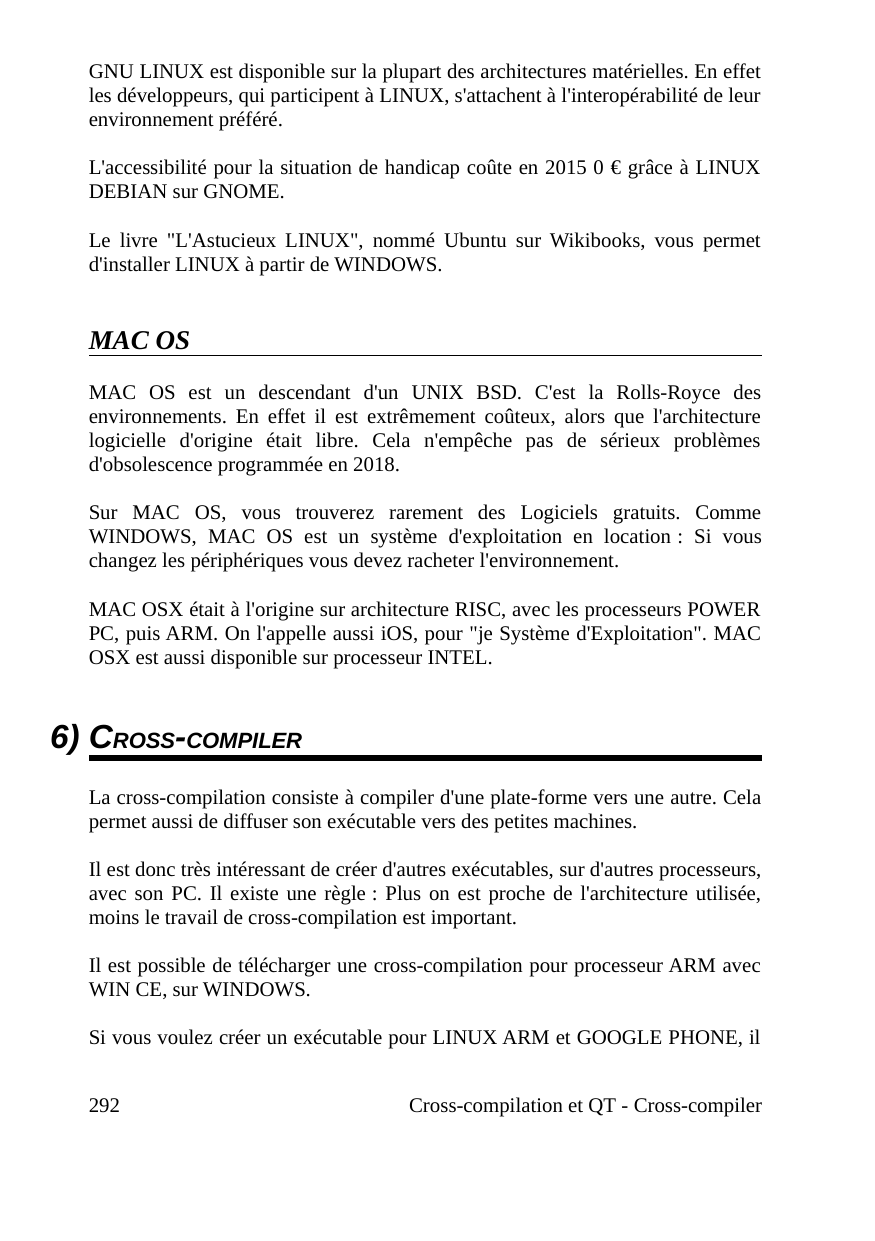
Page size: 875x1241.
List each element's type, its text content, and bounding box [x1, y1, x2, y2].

text Le livre "L'Astucieux LINUX", nommé Ubuntu sur Wikibooks, vous permet d'installer LINUX à partir de WINDOWS. [88, 227, 762, 276]
subtitle Cross-compiler [88, 717, 762, 761]
text Il est donc très intéressant de créer d'autres exécutables, sur d'autres processeurs, avec son PC. Il existe une règle : Plus on est proche de l'architecture utilisée, moins le travail de cross-compilation est important. [88, 857, 762, 929]
text MAC OS est un descendant d'un UNIX BSD. C'est la Rolls-Royce des environnements. En effet il est extrêmement coûteux, alors que l'architecture logicielle d'origine était libre. Cela n'empêche pas de sérieux problèmes d'obsolescence programmée en 2018. [88, 380, 762, 476]
text L'accessibilité pour la situation de handicap coûte en 2015 0 € grâce à LINUX DEBIAN sur GNOME. [88, 155, 762, 203]
text Si vous voulez créer un exécutable pour LINUX ARM et GOOGLE PHONE, il [88, 1025, 762, 1049]
text Sur MAC OS, vous trouverez rarement des Logiciels gratuits. Comme WINDOWS, MAC OS est un système d'exploitation en location : Si vous changez les périphériques vous devez racheter l'environnement. [88, 500, 762, 572]
text GNU LINUX est disponible sur la plupart des architectures matérielles. En effet les développeurs, qui participent à LINUX, s'attachent à l'interopérabilité de leur environnement préféré. [88, 59, 762, 131]
text La cross-compilation consiste à compiler d'une plate-forme vers une autre. Cela permet aussi de diffuser son exécutable vers des petites machines. [88, 784, 762, 833]
text MAC OSX était à l'origine sur architecture RISC, avec les processeurs POWER PC, puis ARM. On l'appelle aussi iOS, pour "je Système d'Exploitation". MAC OSX est aussi disponible sur processeur INTEL. [88, 597, 762, 669]
subtitle MAC OS [88, 324, 762, 356]
text Il est possible de télécharger une cross-compilation pour processeur ARM avec WIN CE, sur WINDOWS. [88, 953, 762, 1001]
